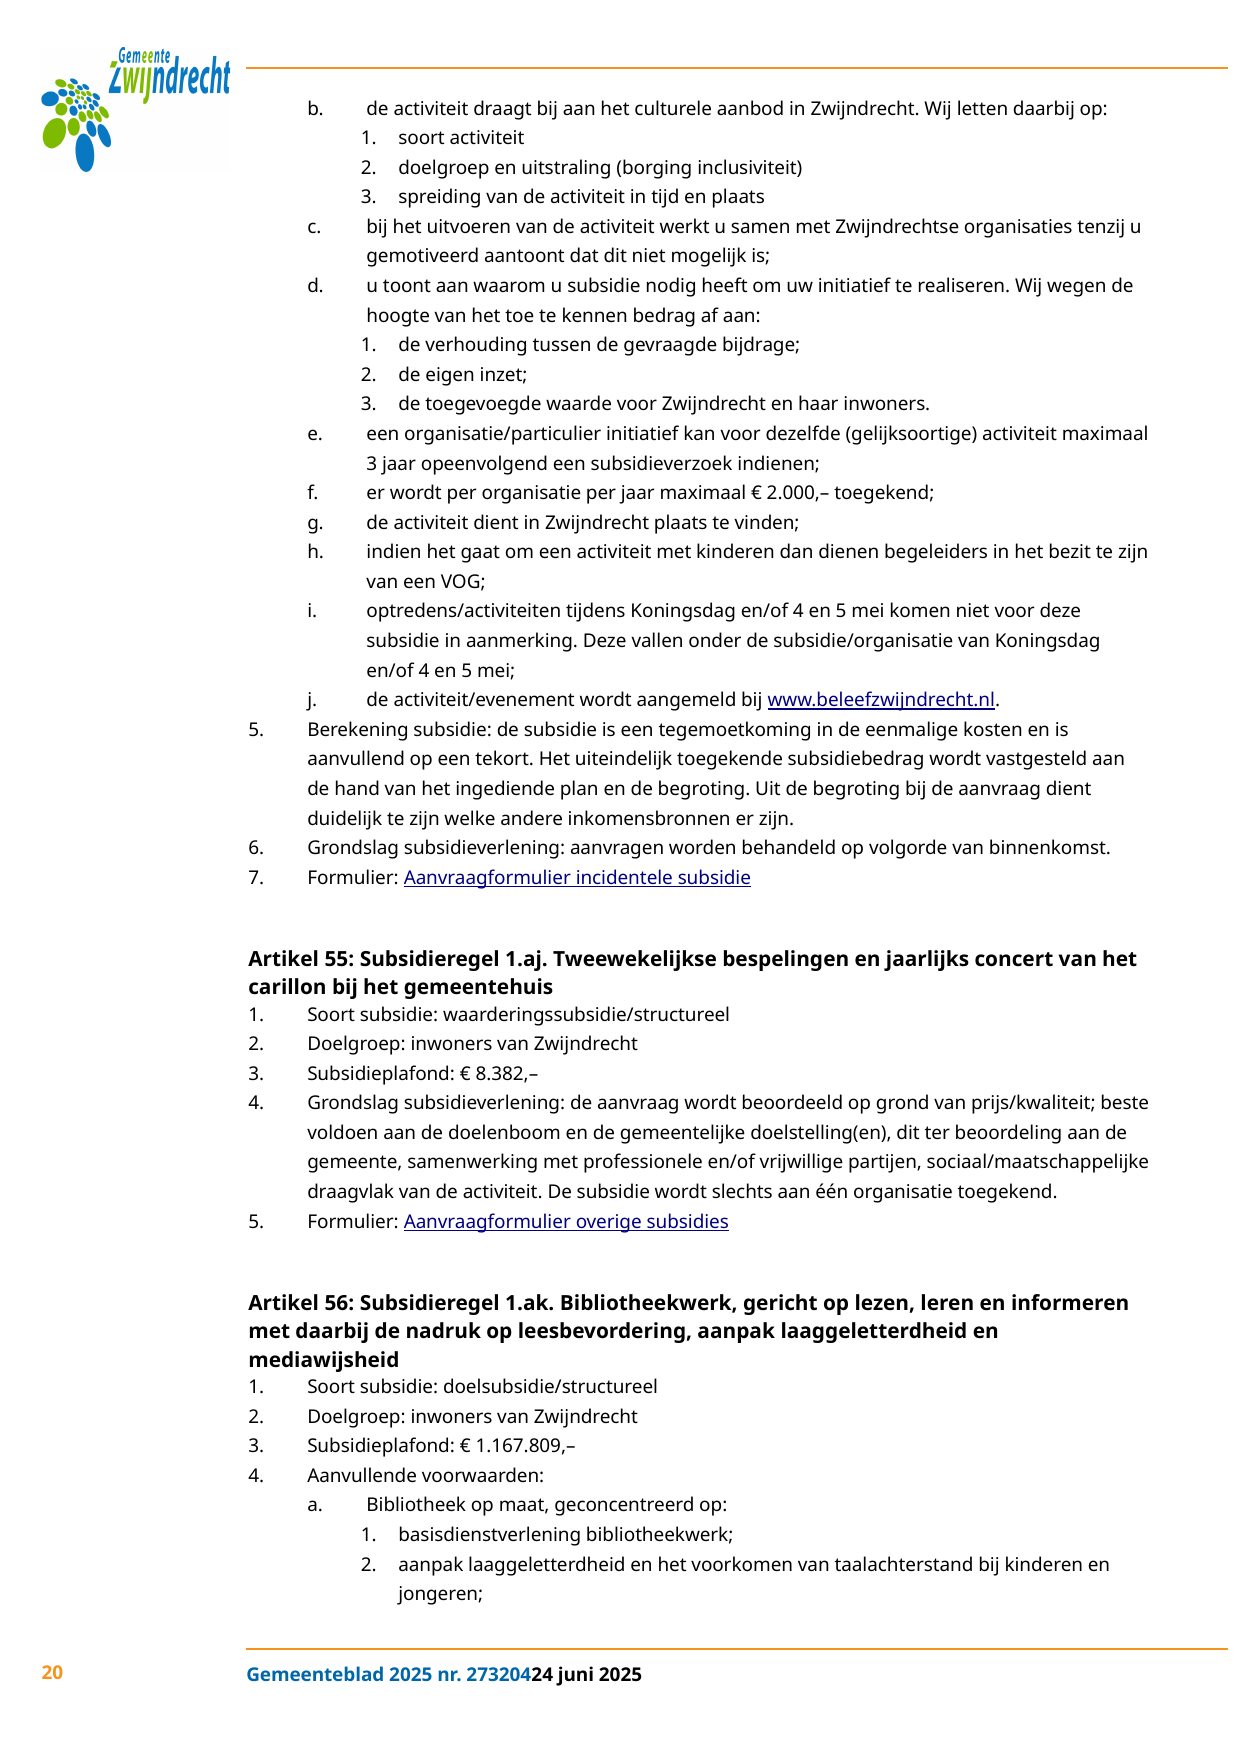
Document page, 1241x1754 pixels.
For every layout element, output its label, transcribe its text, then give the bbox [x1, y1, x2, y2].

list de activiteit draagt bij aan het culturele aanbod in Zwijndrecht. Wij letten daarbij op: [307, 95, 1152, 121]
list Grondslag subsidieverlening: de aanvraag wordt beoordeeld op grond van prijs/kwaliteit; beste voldoen aan de doelenboom en de gemeentelijke doelstelling(en), dit ter beoordeling aan de gemeente, samenwerking met professionele en/of vrijwillige partijen, sociaal/maatschappelijke draagvlak van de activiteit. De subsidie wordt slechts aan één organisatie toegekend. [248, 1089, 1152, 1204]
list de activiteit/evenement wordt aangemeld bij www.beleefzwijndrecht.nl. [307, 686, 1152, 712]
list soort activiteit [361, 124, 1152, 150]
list de toegevoegde waarde voor Zwijndrecht en haar inwoners. [361, 391, 1152, 416]
list bij het uitvoeren van de activiteit werkt u samen met Zwijndrechtse organisaties tenzij u gemotiveerd aantoont dat dit niet mogelijk is; [307, 213, 1152, 268]
list Aanvullende voorwaarden: [248, 1462, 1152, 1488]
list de verhouding tussen de gevraagde bijdrage; [361, 331, 1152, 357]
list doelgroep en uitstraling (borging inclusiviteit) [361, 154, 1152, 180]
list Formulier: Aanvraagformulier incidentele subsidie [248, 864, 1152, 890]
list Subsidieplafond: € 8.382,– [248, 1060, 1152, 1086]
list indien het gaat om een activiteit met kinderen dan dienen begeleiders in het bezit te zijn van een VOG; [307, 538, 1152, 594]
list spreiding van de activiteit in tijd en plaats [361, 183, 1152, 209]
list een organisatie/particulier initiatief kan voor dezelfde (gelijksoortige) activiteit maximaal 3 jaar opeenvolgend een subsidieverzoek indienen; [307, 420, 1152, 476]
list u toont aan waarom u subsidie nodig heeft om uw initiatief te realiseren. Wij wegen de hoogte van het toe te kennen bedrag af aan: [307, 272, 1152, 328]
list Doelgroep: inwoners van Zwijndrecht [248, 1403, 1152, 1428]
list Grondslag subsidieverlening: aanvragen worden behandeld op volgorde van binnenkomst. [248, 834, 1152, 860]
list aanpak laaggeletterdheid en het voorkomen van taalachterstand bij kinderen en jongeren; [361, 1551, 1152, 1606]
list Bibliotheek op maat, geconcentreerd op: [307, 1492, 1152, 1517]
text Artikel 56: Subsidieregel 1.ak. Bibliotheekwerk, gericht op lezen, leren en informeren met daarbij de nadruk op leesbevordering, aanpak laaggeletterdheid en mediawijsheid [248, 1288, 1152, 1373]
list de activiteit dient in Zwijndrecht plaats te vinden; [307, 509, 1152, 535]
list Subsidieplafond: € 1.167.809,– [248, 1432, 1152, 1458]
list Soort subsidie: doelsubsidie/structureel [248, 1373, 1152, 1399]
text Artikel 55: Subsidieregel 1.aj. Tweewekelijkse bespelingen en jaarlijks concert van het carillon bij het gemeentehuis [248, 944, 1152, 1001]
list er wordt per organisatie per jaar maximaal € 2.000,– toegekend; [307, 479, 1152, 505]
list Formulier: Aanvraagformulier overige subsidies [248, 1208, 1152, 1234]
picture [41, 47, 231, 172]
list basisdienstverlening bibliotheekwerk; [361, 1521, 1152, 1547]
list de eigen inzet; [361, 361, 1152, 387]
list optredens/activiteiten tijdens Koningsdag en/of 4 en 5 mei komen niet voor deze subsidie in aanmerking. Deze vallen onder de subsidie/organisatie van Koningsdag en/of 4 en 5 mei; [307, 598, 1152, 683]
list Doelgroep: inwoners van Zwijndrecht [248, 1030, 1152, 1056]
list Soort subsidie: waarderingssubsidie/structureel [248, 1001, 1152, 1027]
list Berekening subsidie: de subsidie is een tegemoetkoming in de eenmalige kosten en is aanvullend op een tekort. Het uiteindelijk toegekende subsidiebedrag wordt vastgesteld aan de hand van het ingediende plan en de begroting. Uit de begroting bij de aanvraag dient duidelijk te zijn welke andere inkomensbronnen er zijn. [248, 716, 1152, 831]
